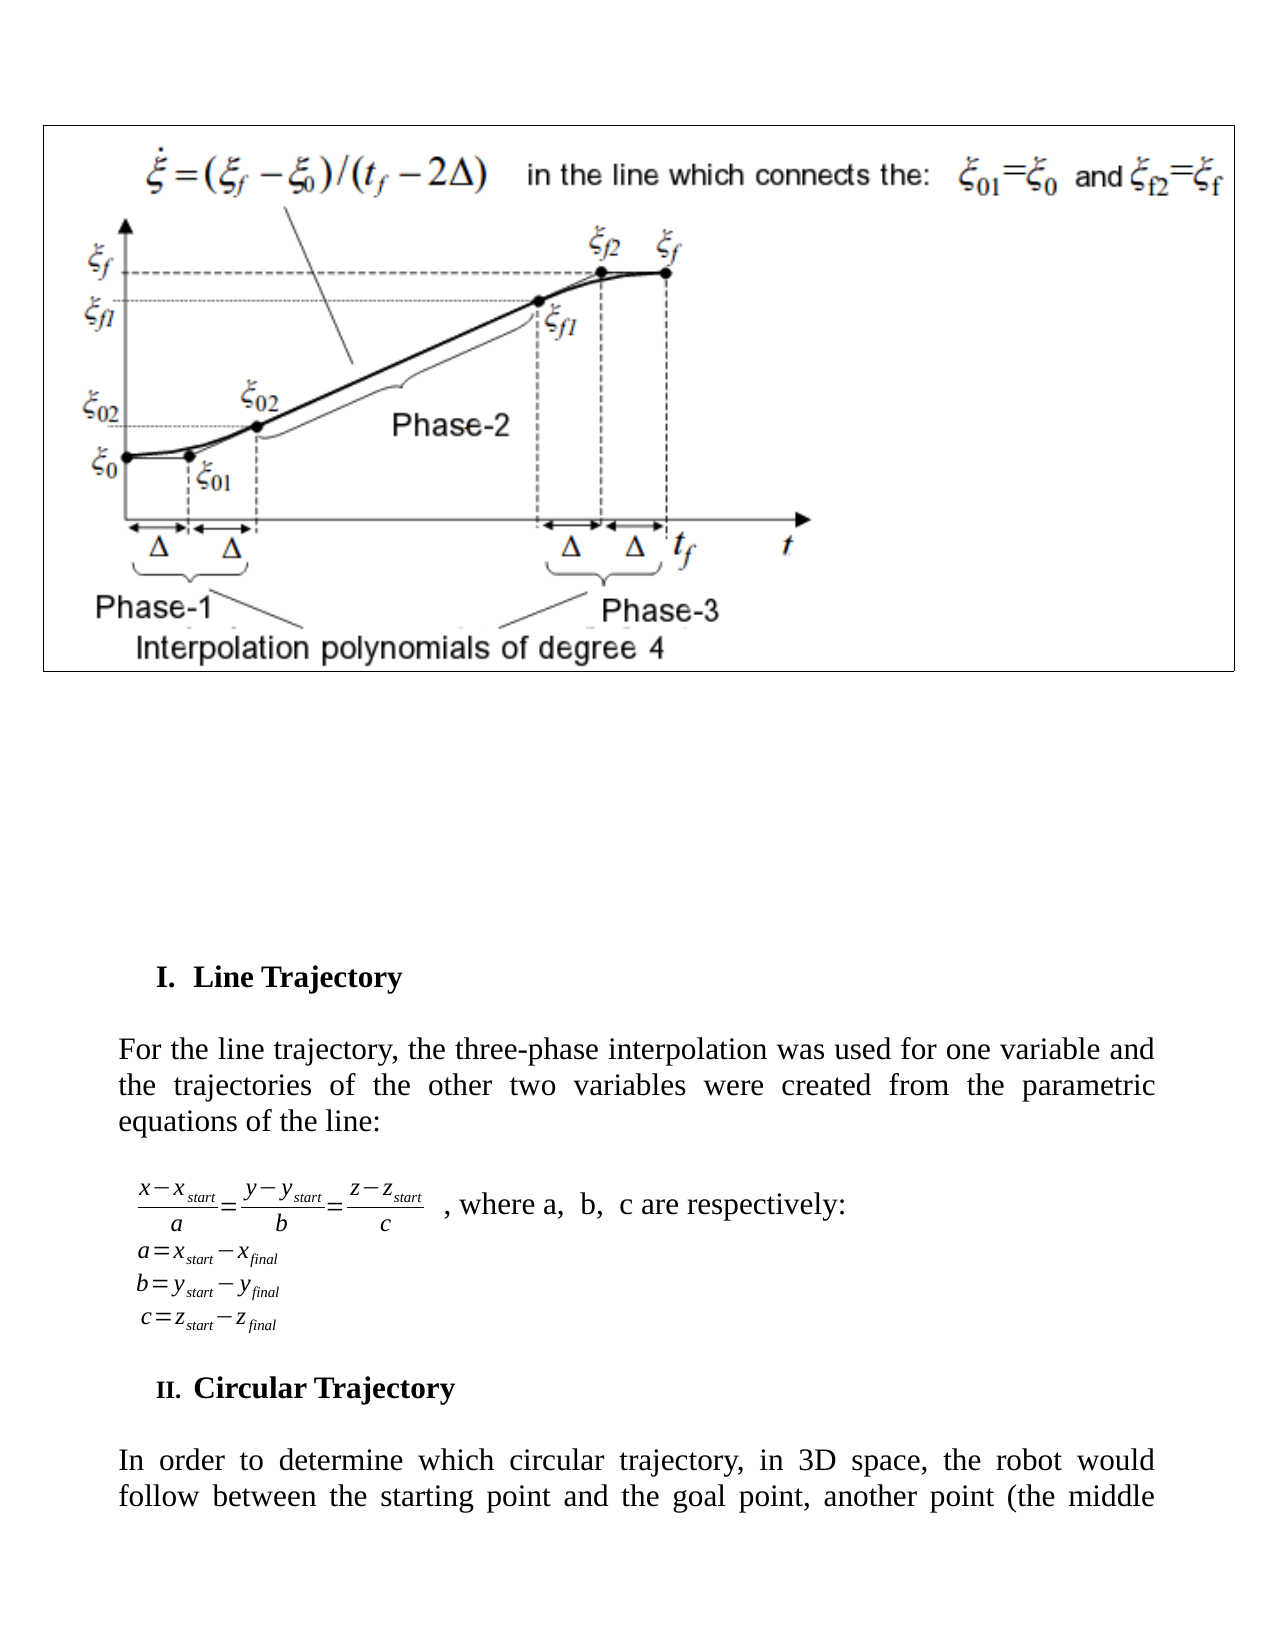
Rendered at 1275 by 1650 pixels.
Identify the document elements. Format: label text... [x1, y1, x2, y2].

text In order to determine which circular trajectory, in 3D space, the robot would follow between the starting point and the goal point, another point (the middle [118, 1441, 1157, 1513]
list Line Trajectory [156, 958, 1157, 994]
text , where a, b, c are respectively: [118, 1174, 1157, 1237]
list Circular Trajectory [156, 1369, 1157, 1405]
picture [46, 127, 1231, 668]
text For the line trajectory, the three-phase interpolation was used for one variable and the trajectories of the other two variables were created from the parametric equations of the line: [118, 1030, 1157, 1138]
